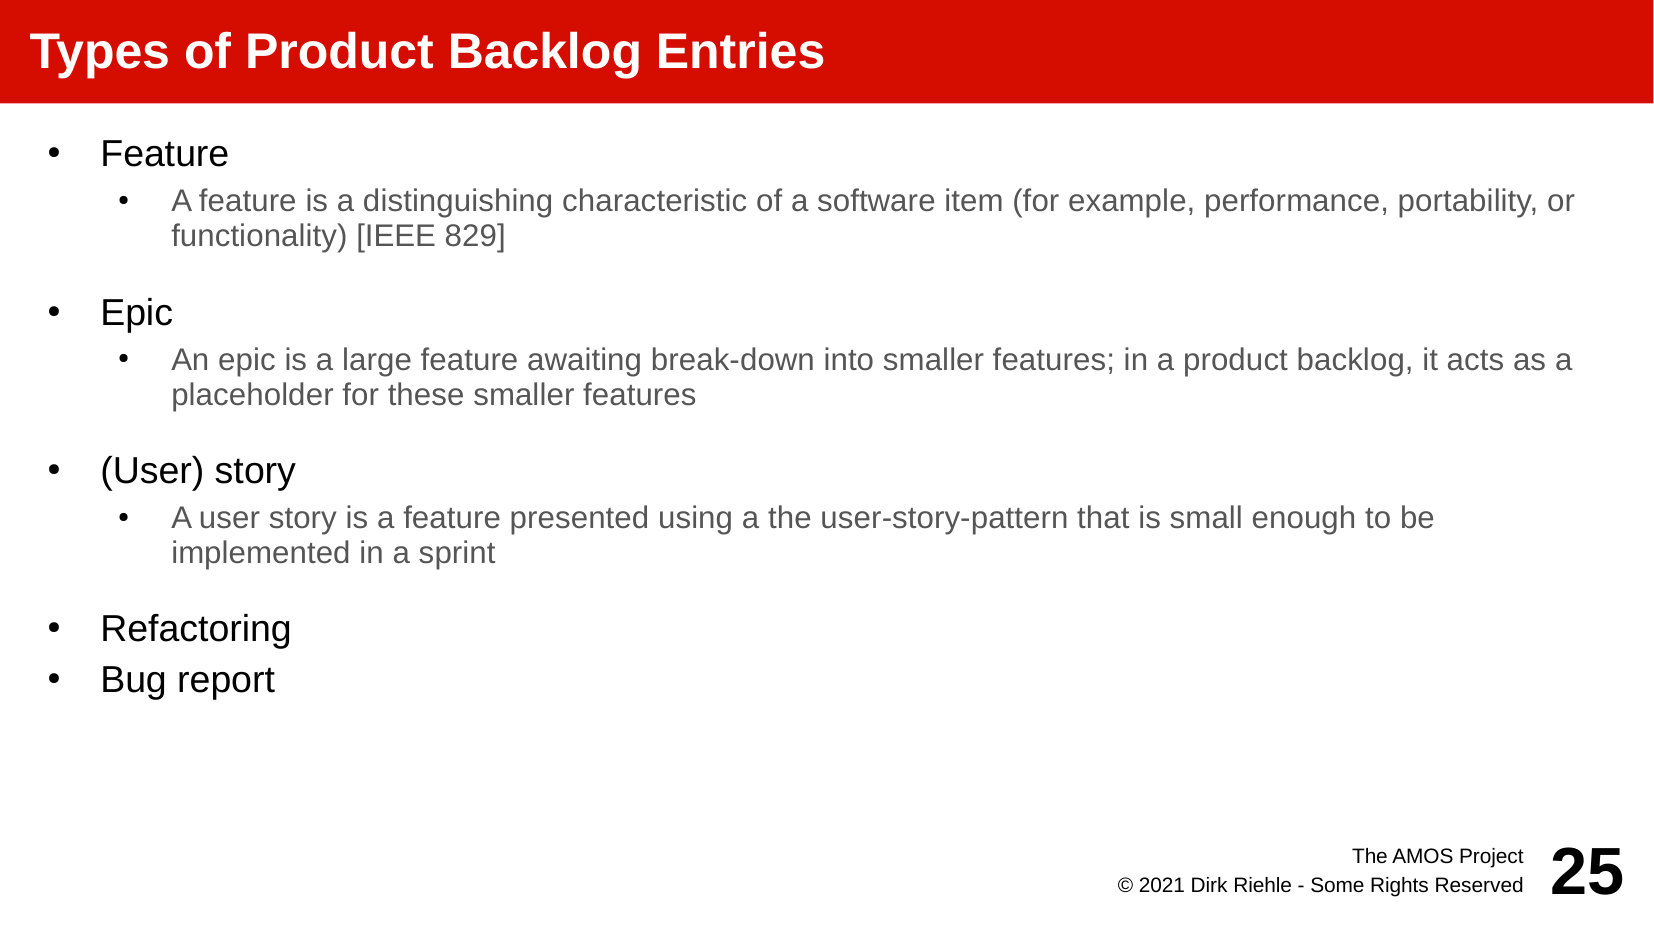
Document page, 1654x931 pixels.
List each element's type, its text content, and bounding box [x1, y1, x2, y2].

title Types of Product Backlog Entries [0, 0, 1654, 104]
list Feature A feature is a distinguishing characteristic of a software item (for example, performance, portability, or functionality) [IEEE 829] Epic An epic is a large feature awaiting break-down into smaller features; in a product backlog, it acts as a placeholder for these smaller features (User) story A user story is a feature presented using a the user-story-pattern that is small enough to be implemented in a sprint Refactoring Bug report [29, 132, 1625, 813]
